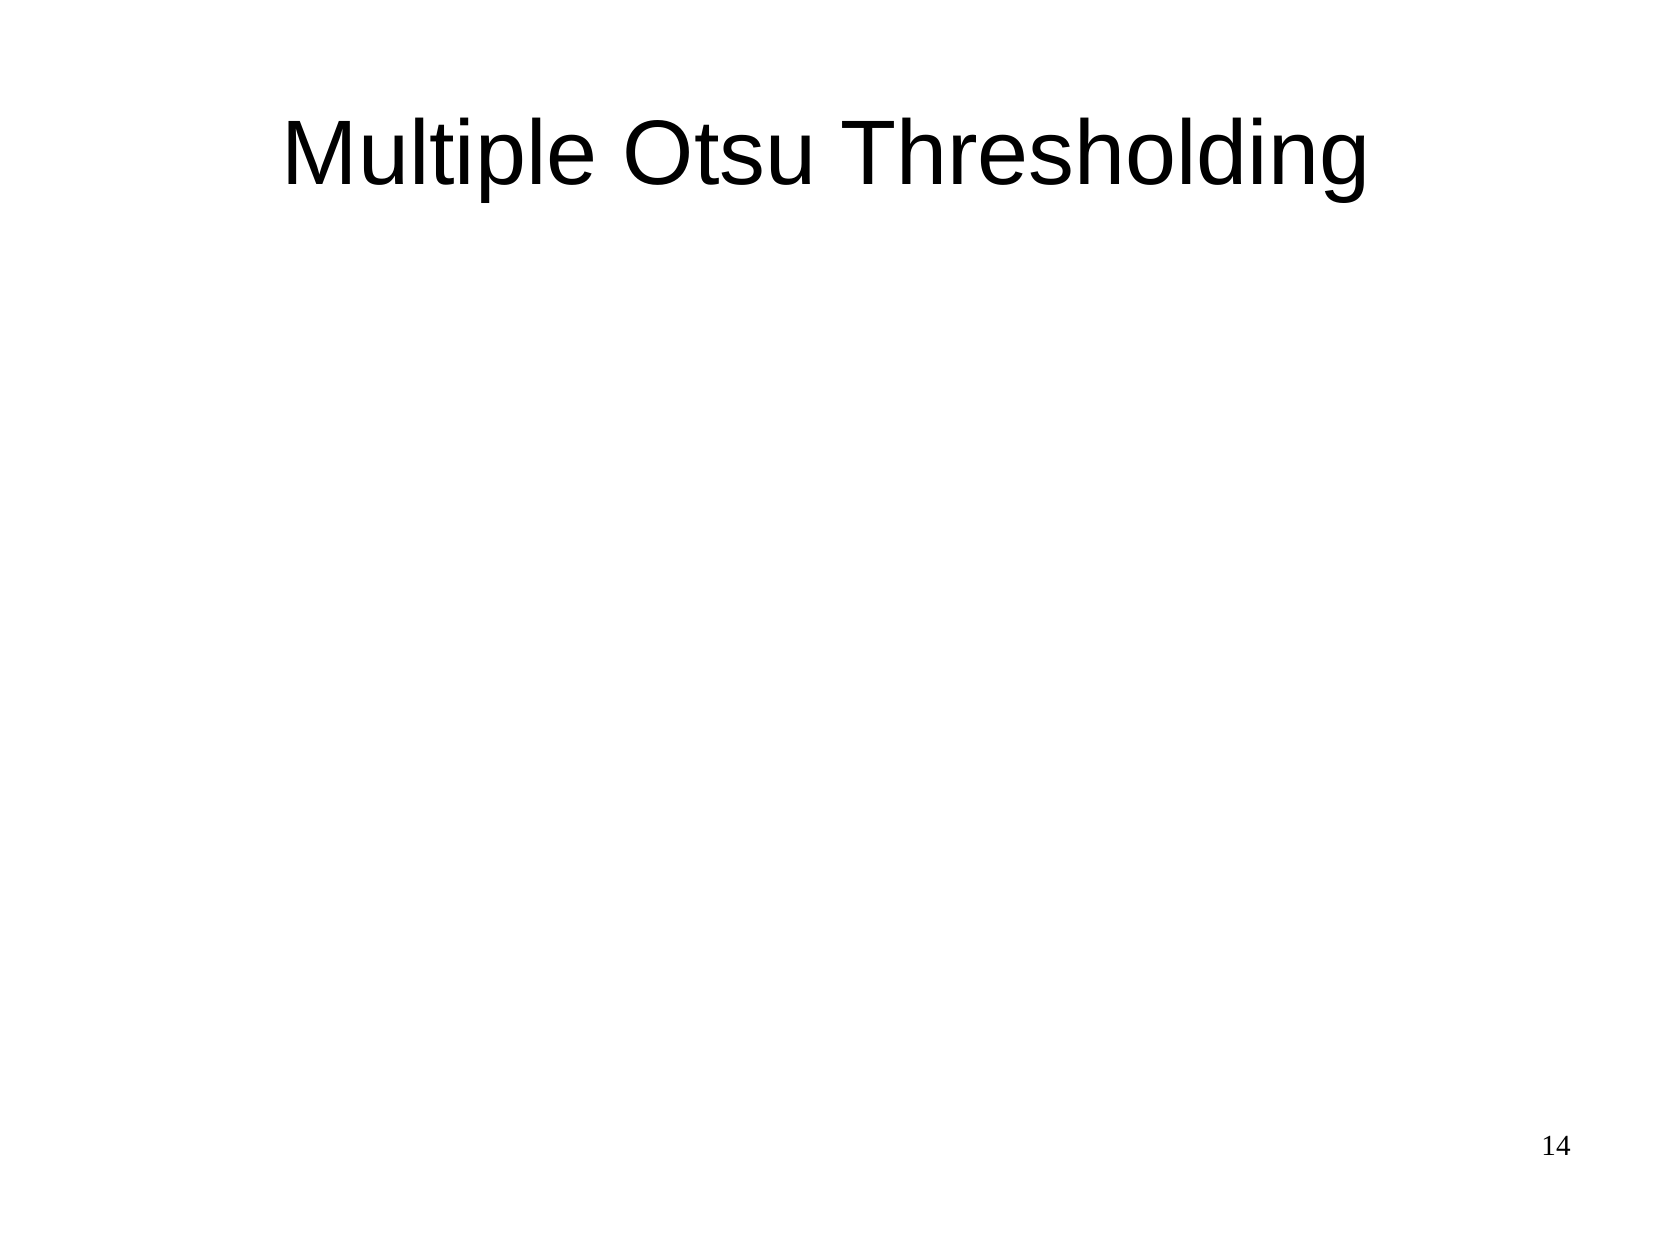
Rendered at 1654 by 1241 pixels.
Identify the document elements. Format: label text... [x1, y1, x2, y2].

title Multiple Otsu Thresholding [82, 56, 1571, 250]
